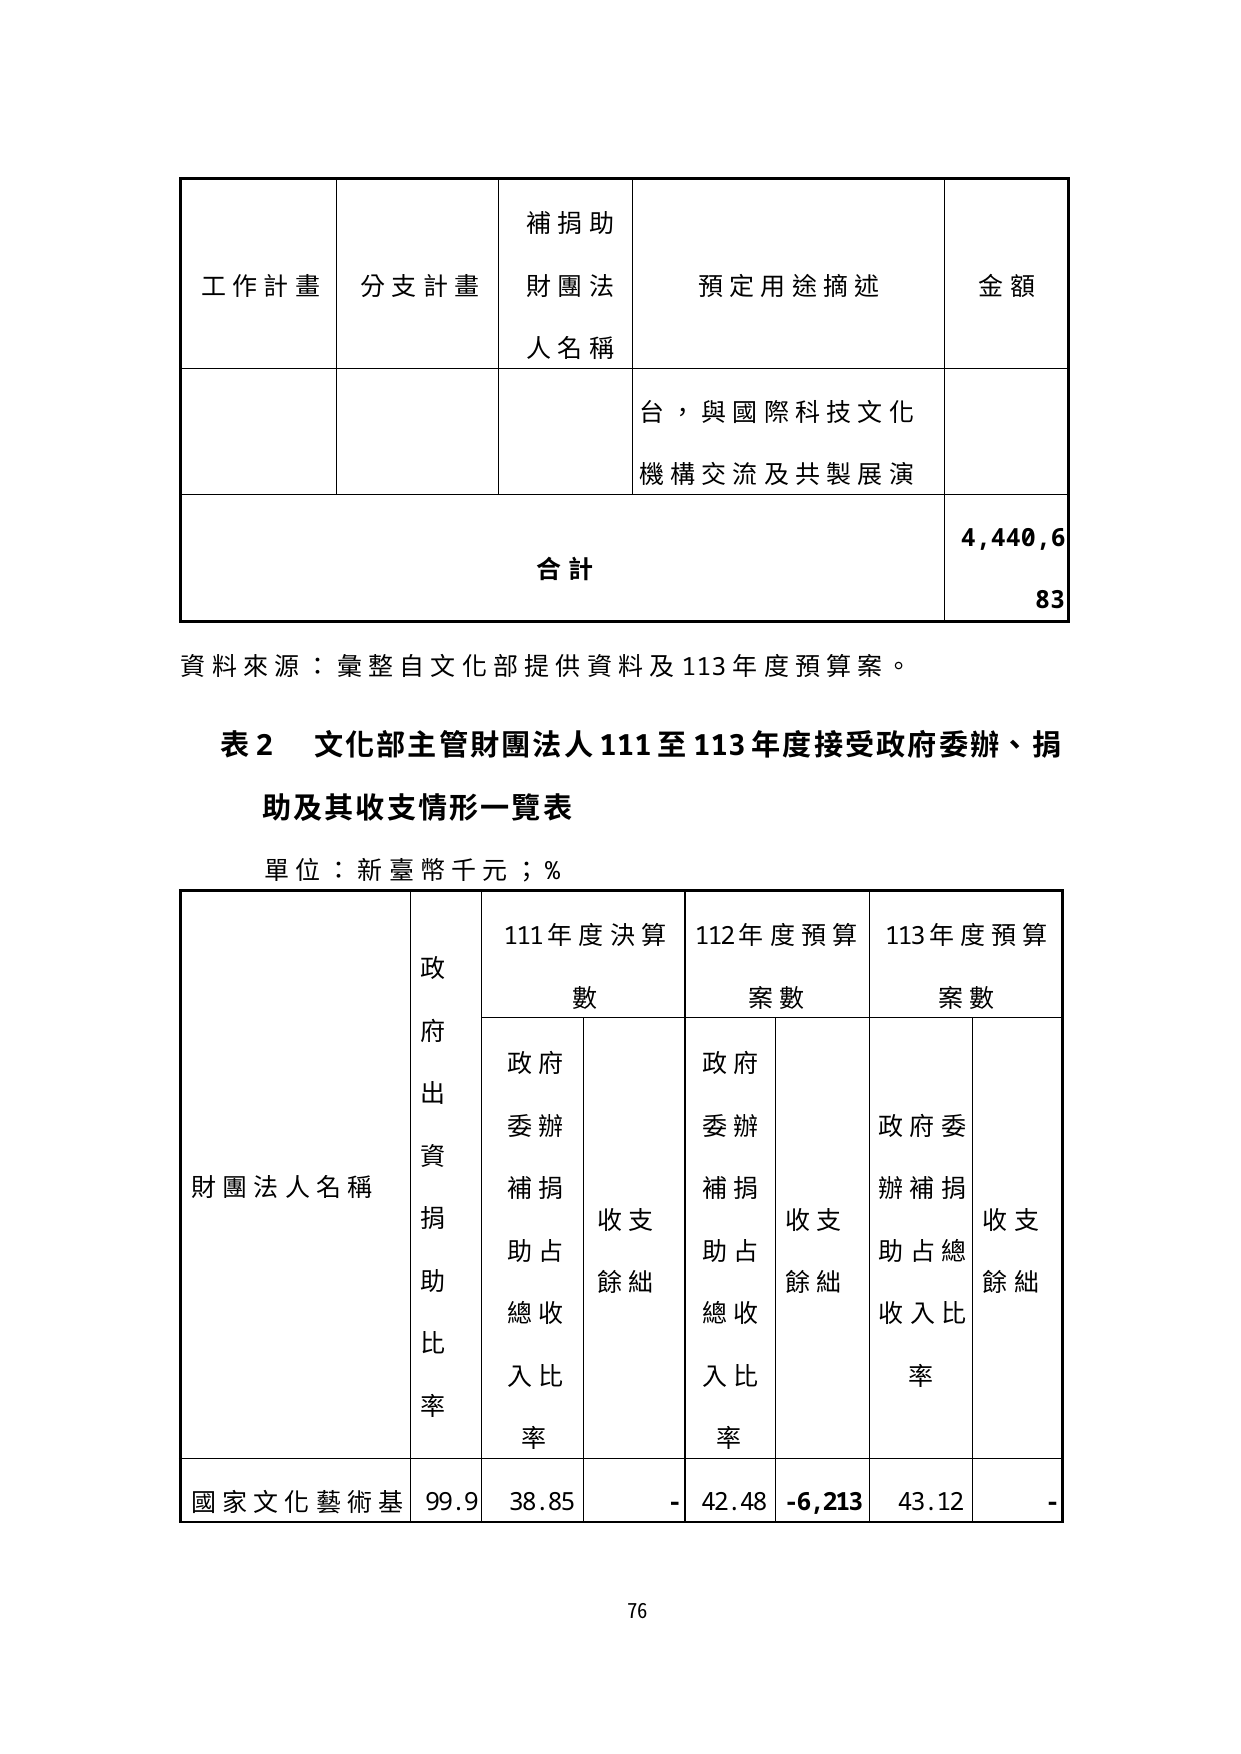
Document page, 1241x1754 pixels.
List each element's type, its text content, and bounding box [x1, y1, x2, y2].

table_cell 政府委辦補捐助占總收入比率 [870, 1018, 972, 1458]
table_cell 台，與國際科技文化機構交流及共製展演 [633, 369, 944, 494]
table_cell 收支餘絀 [584, 1018, 684, 1458]
table_cell [499, 369, 632, 494]
table_header 財團法人名稱 [182, 892, 410, 1458]
table_cell 收支餘絀 [776, 1018, 869, 1458]
table_header 分支計畫 [337, 180, 498, 368]
table_header 工作計畫 [182, 180, 336, 368]
table_cell 合計 [182, 495, 944, 620]
table_cell 38.85 [482, 1459, 583, 1521]
table_cell 政府委辦補捐助占總收入比率 [482, 1018, 583, 1458]
table_header 預定用途摘述 [633, 180, 944, 368]
table_cell 政府委辦補捐助占總收入比率 [686, 1018, 775, 1458]
table_header 補捐助財團法人名稱 [499, 180, 632, 368]
table_cell 國家文化藝術基 [182, 1459, 410, 1521]
table_cell 收支餘絀 [973, 1018, 1061, 1458]
table_cell 4,440,683 [945, 495, 1067, 620]
table_cell [945, 369, 1067, 494]
table_cell 43.12 [870, 1459, 972, 1521]
table_cell [584, 1459, 684, 1521]
table_header 金額 [945, 180, 1067, 368]
table_cell [337, 369, 498, 494]
text 資料來源：彙整自文化部提供資料及113年度預算案。 [177, 623, 1063, 686]
table_header 政府出資捐助比率 [411, 892, 481, 1458]
table_cell 42.48 [686, 1459, 775, 1521]
table_cell [182, 369, 336, 494]
table_header 112年度預算案數 [686, 892, 869, 1017]
table_cell [973, 1459, 1061, 1521]
table_header 113年度預算案數 [870, 892, 1061, 1017]
table_cell -6,213 [776, 1459, 869, 1521]
table_cell 99.9 [411, 1459, 481, 1521]
table_header 111年度決算數 [482, 892, 684, 1017]
text 表2 文化部主管財團法人111至113年度接受政府委辦、捐助及其收支情形一覽表 單位：新臺幣千元；% [148, 702, 1063, 889]
